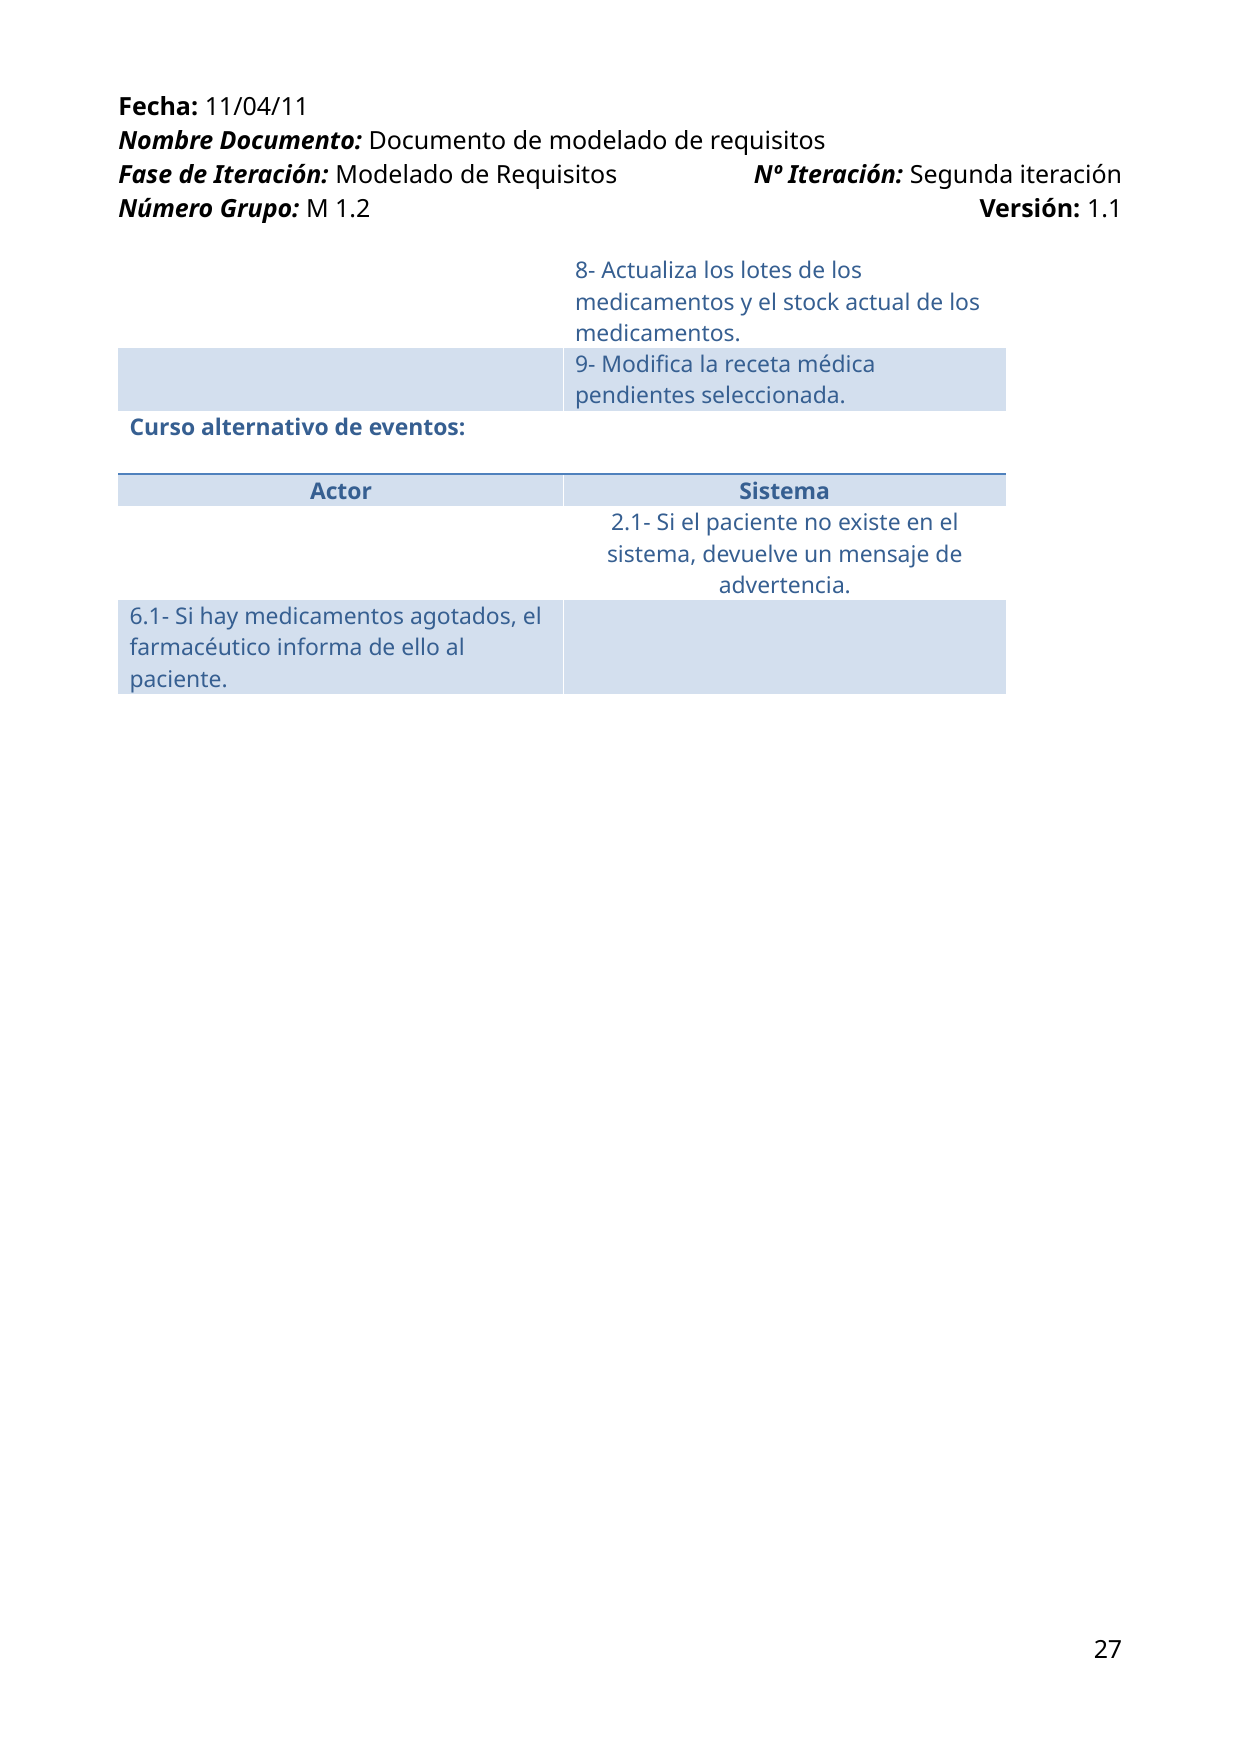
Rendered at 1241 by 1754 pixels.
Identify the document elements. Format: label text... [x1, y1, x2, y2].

table_cell 6.1- Si hay medicamentos agotados, el farmacéutico informa de ello al paciente. [118, 600, 563, 694]
table_cell Curso alternativo de eventos: [118, 411, 1006, 473]
table_cell [118, 506, 563, 600]
table_cell 8- Actualiza los lotes de los medicamentos y el stock actual de los medicamentos. [564, 254, 1006, 348]
table_cell 9- Modifica la receta médica pendientes seleccionada. [564, 348, 1006, 411]
table_cell [564, 600, 1006, 694]
table_cell Actor [118, 475, 563, 506]
table_cell 2.1- Si el paciente no existe en el sistema, devuelve un mensaje de advertencia. [564, 506, 1006, 600]
table_cell Sistema [564, 475, 1006, 506]
table_cell [118, 348, 563, 411]
table_cell [118, 254, 563, 348]
